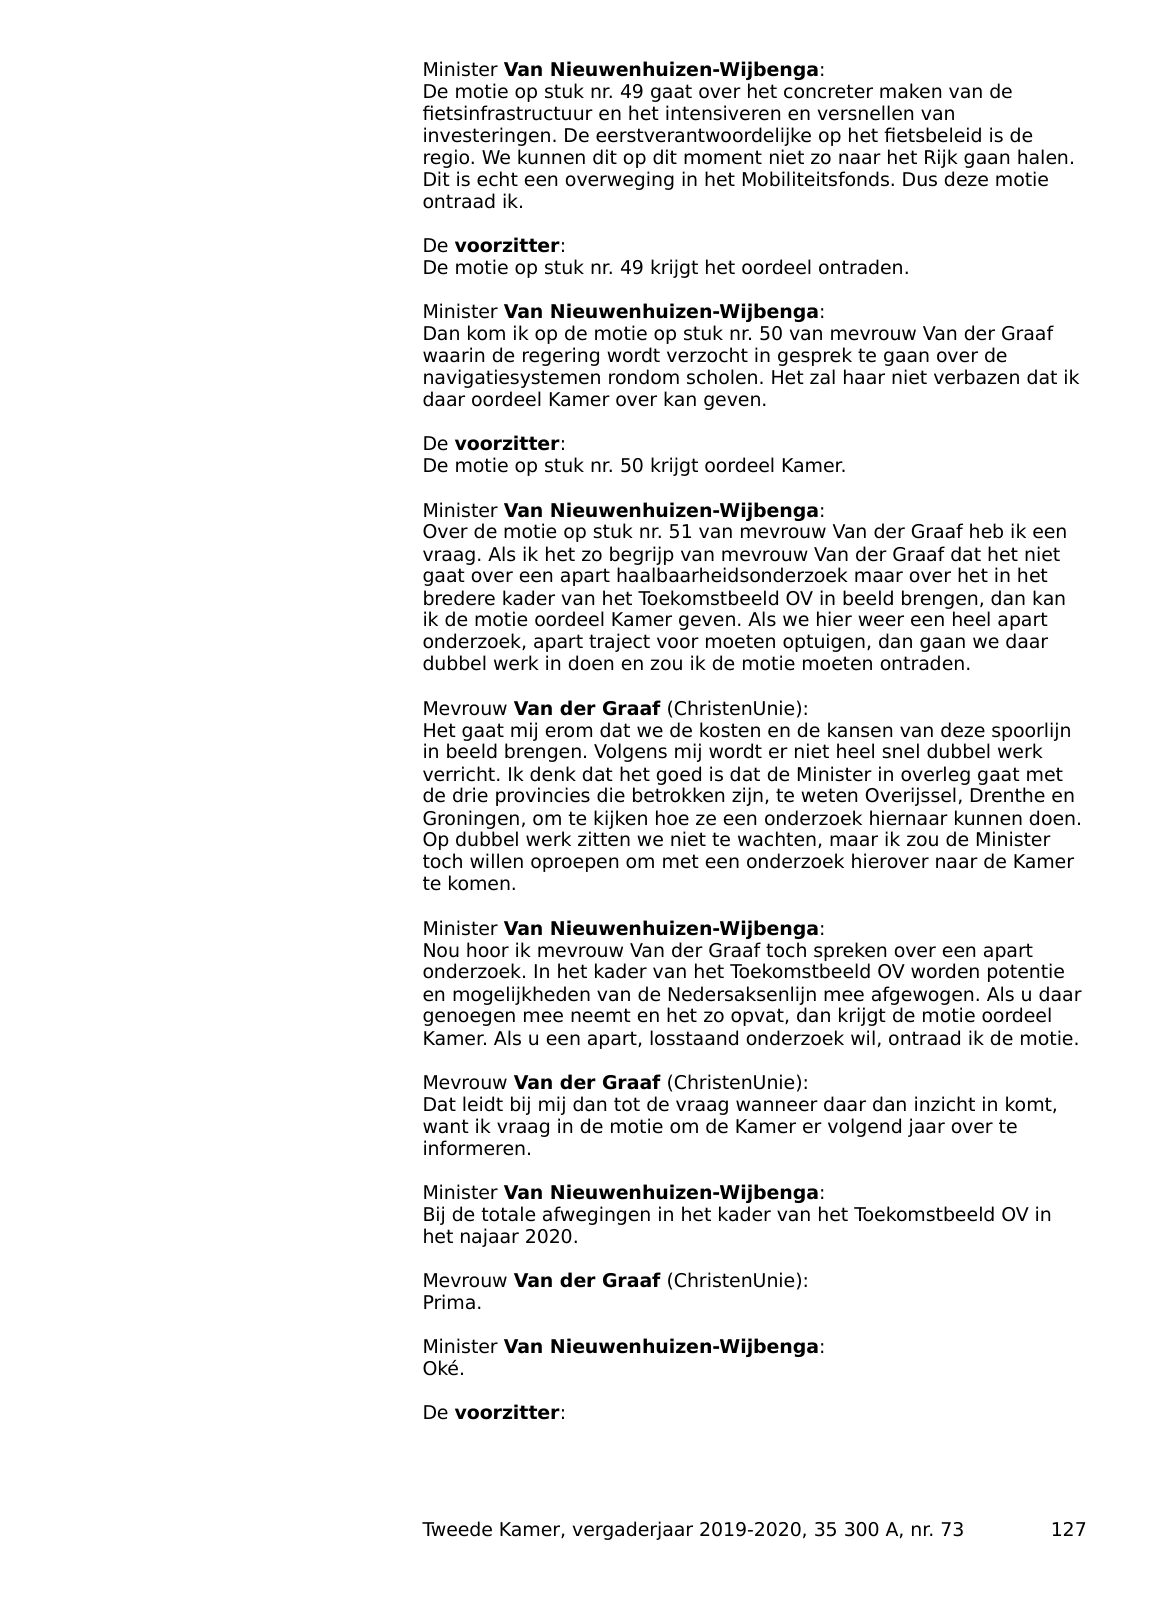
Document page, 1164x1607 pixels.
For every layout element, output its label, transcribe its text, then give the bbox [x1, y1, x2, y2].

text Mevrouw Van der Graaf (ChristenUnie): [422, 1270, 1087, 1292]
text Minister Van Nieuwenhuizen-Wijbenga: [422, 59, 1087, 81]
text Mevrouw Van der Graaf (ChristenUnie): [422, 697, 1087, 719]
text Dan kom ik op de motie op stuk nr. 50 van mevrouw Van der Graaf waarin de regering wordt verzocht in gesprek te gaan over de navigatiesystemen rondom scholen. Het zal haar niet verbazen dat ik daar oordeel Kamer over kan geven. [422, 323, 1087, 411]
text Dat leidt bij mij dan tot de vraag wanneer daar dan inzicht in komt, want ik vraag in de motie om de Kamer er volgend jaar over te informeren. [422, 1093, 1087, 1159]
text De motie op stuk nr. 49 krijgt het oordeel ontraden. [422, 257, 1087, 279]
text Oké. [422, 1358, 1087, 1380]
text Minister Van Nieuwenhuizen-Wijbenga: [422, 1182, 1087, 1204]
text De voorzitter: [422, 1402, 1087, 1424]
text De motie op stuk nr. 50 krijgt oordeel Kamer. [422, 455, 1087, 477]
text Het gaat mij erom dat we de kosten en de kansen van deze spoorlijn in beeld brengen. Volgens mij wordt er niet heel snel dubbel werk verricht. Ik denk dat het goed is dat de Minister in overleg gaat met de drie provincies die betrokken zijn, te weten Overijssel, Drenthe en Groningen, om te kijken hoe ze een onderzoek hiernaar kunnen doen. Op dubbel werk zitten we niet te wachten, maar ik zou de Minister toch willen oproepen om met een onderzoek hierover naar de Kamer te komen. [422, 719, 1087, 895]
text Mevrouw Van der Graaf (ChristenUnie): [422, 1072, 1087, 1093]
text Minister Van Nieuwenhuizen-Wijbenga: [422, 301, 1087, 323]
text Prima. [422, 1292, 1087, 1314]
text Bij de totale afwegingen in het kader van het Toekomstbeeld OV in het najaar 2020. [422, 1204, 1087, 1248]
text De motie op stuk nr. 49 gaat over het concreter maken van de fietsinfrastructuur en het intensiveren en versnellen van investeringen. De eerstverantwoordelijke op het fietsbeleid is de regio. We kunnen dit op dit moment niet zo naar het Rijk gaan halen. Dit is echt een overweging in het Mobiliteitsfonds. Dus deze motie ontraad ik. [422, 81, 1087, 213]
text Minister Van Nieuwenhuizen-Wijbenga: [422, 1336, 1087, 1358]
text De voorzitter: [422, 235, 1087, 257]
text Nou hoor ik mevrouw Van der Graaf toch spreken over een apart onderzoek. In het kader van het Toekomstbeeld OV worden potentie en mogelijkheden van de Nedersaksenlijn mee afgewogen. Als u daar genoegen mee neemt en het zo opvat, dan krijgt de motie oordeel Kamer. Als u een apart, losstaand onderzoek wil, ontraad ik de motie. [422, 939, 1087, 1049]
text Minister Van Nieuwenhuizen-Wijbenga: [422, 499, 1087, 521]
text Minister Van Nieuwenhuizen-Wijbenga: [422, 917, 1087, 939]
text De voorzitter: [422, 433, 1087, 455]
text Over de motie op stuk nr. 51 van mevrouw Van der Graaf heb ik een vraag. Als ik het zo begrijp van mevrouw Van der Graaf dat het niet gaat over een apart haalbaarheidsonderzoek maar over het in het bredere kader van het Toekomstbeeld OV in beeld brengen, dan kan ik de motie oordeel Kamer geven. Als we hier weer een heel apart onderzoek, apart traject voor moeten optuigen, dan gaan we daar dubbel werk in doen en zou ik de motie moeten ontraden. [422, 521, 1087, 675]
